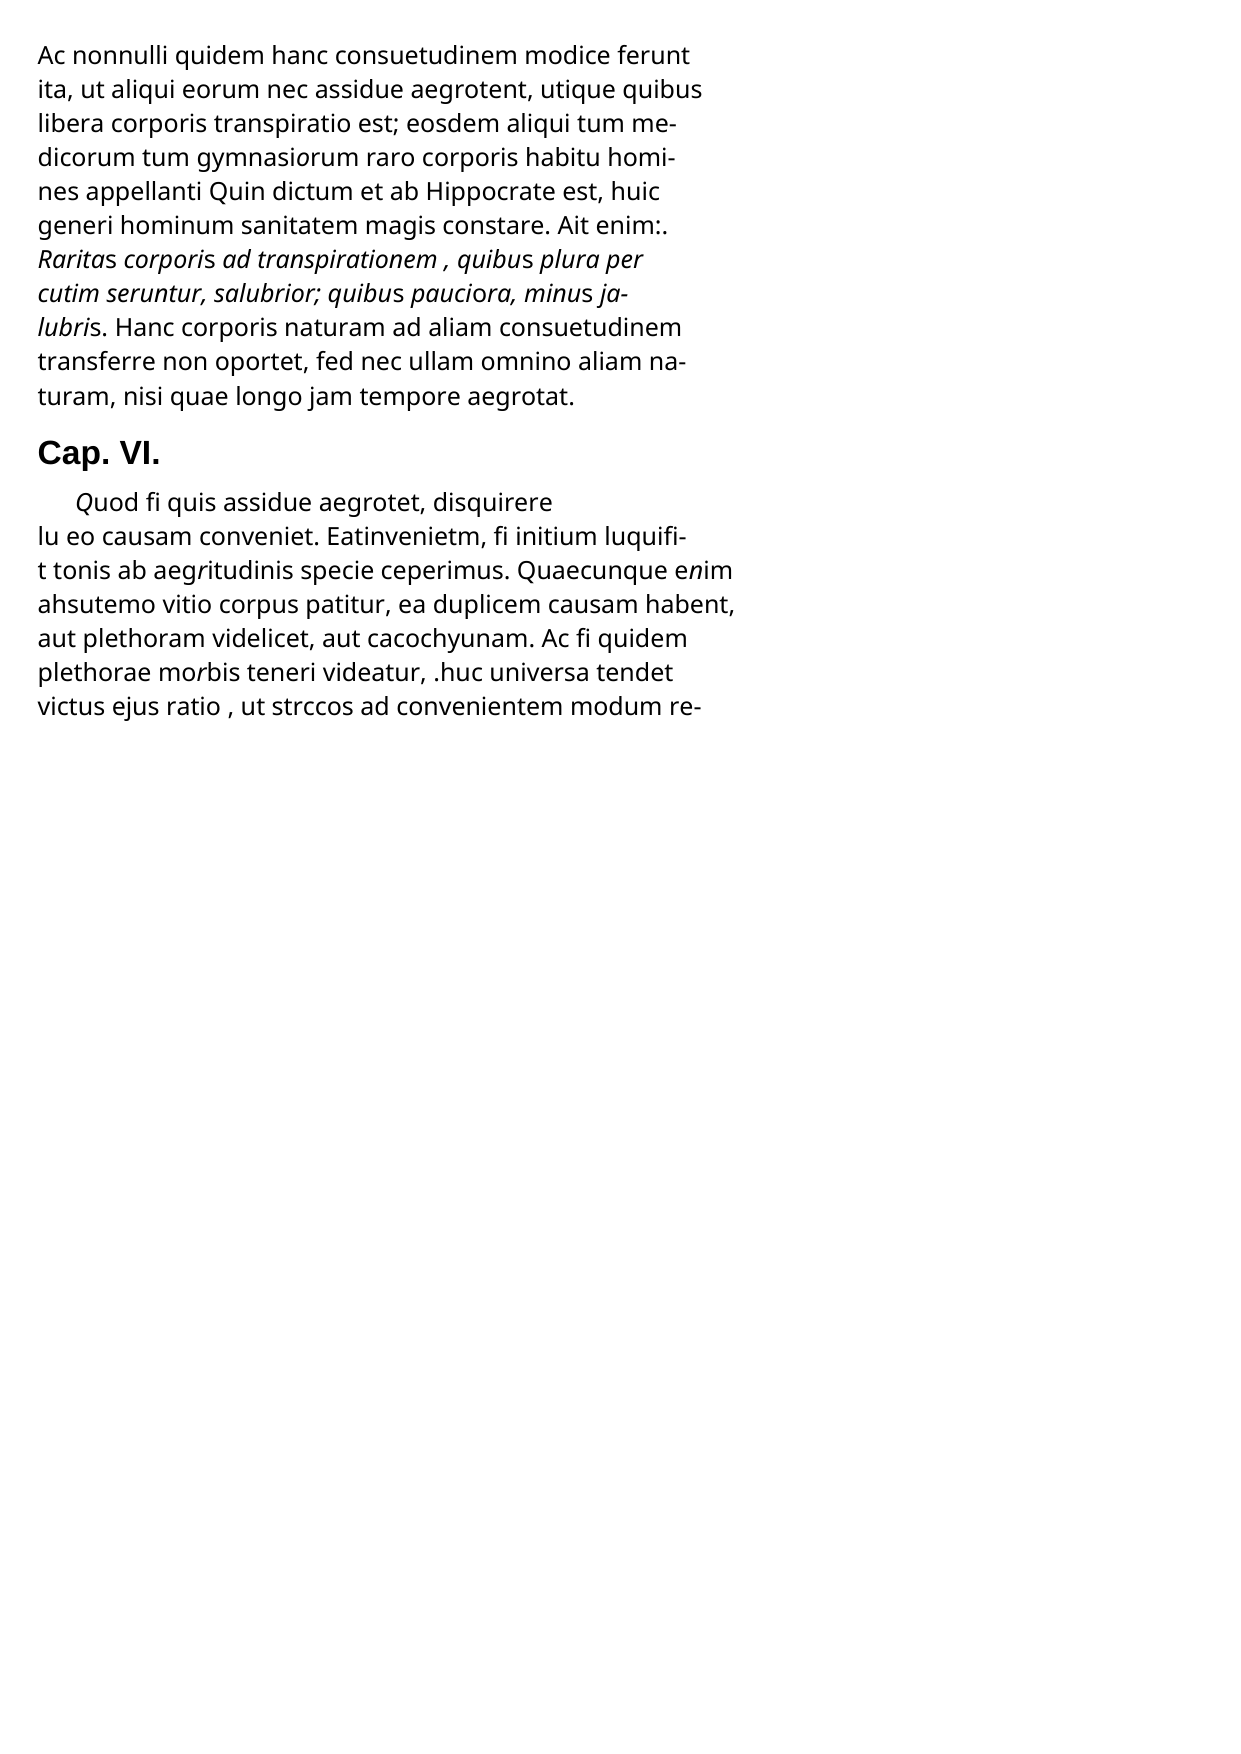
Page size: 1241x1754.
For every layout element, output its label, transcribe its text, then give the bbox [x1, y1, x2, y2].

text Ac nonnulli quidem hanc consuetudinem modice ferunt ita, ut aliqui eorum nec assidue aegrotent, utique quibus libera corporis transpiratio est; eosdem aliqui tum me- dicorum tum gymnasiorum raro corporis habitu homi- nes appellanti Quin dictum et ab Hippocrate est, huic generi hominum sanitatem magis constare. Ait enim:. Raritas corporis ad transpirationem , quibus plura per cutim seruntur, salubrior; quibus pauciora, minus ja- lubris. Hanc corporis naturam ad aliam consuetudinem transferre non oportet, fed nec ullam omnino aliam na- turam, nisi quae longo jam tempore aegrotat. [37, 37, 1203, 412]
text Quod fi quis assidue aegrotet, disquirere lu eo causam conveniet. Eatinvenietm, fi initium luquifi- t tonis ab aegritudinis specie ceperimus. Quaecunque enim ahsutemo vitio corpus patitur, ea duplicem causam habent, aut plethoram videlicet, aut cacochyunam. Ac fi quidem plethorae morbis teneri videatur, .huc universa tendet victus ejus ratio , ut strccos ad convenientem modum re- [37, 484, 1203, 723]
subtitle Cap. VI. [37, 433, 1203, 472]
